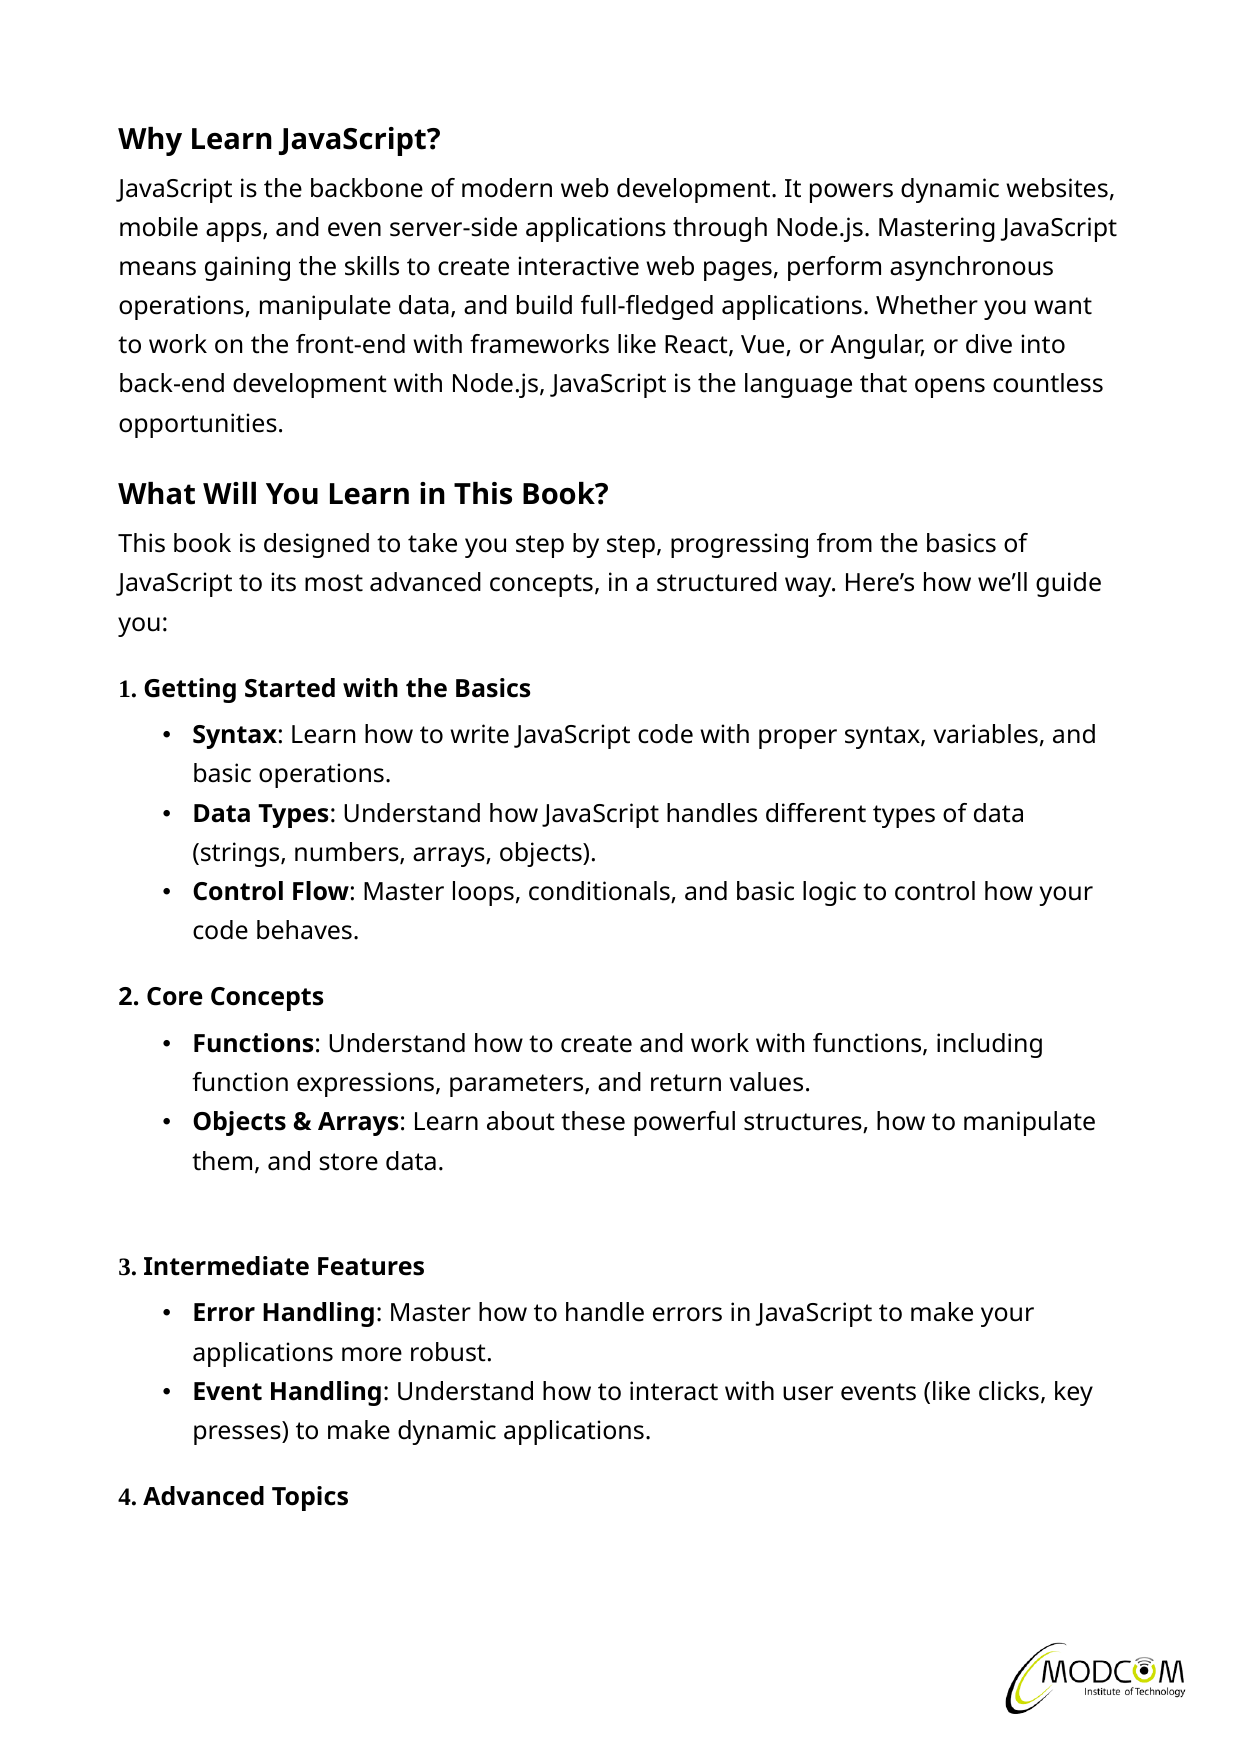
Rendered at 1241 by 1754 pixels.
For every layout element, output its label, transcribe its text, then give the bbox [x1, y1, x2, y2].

subtitle 2. Core Concepts [118, 979, 1122, 1013]
subtitle 3. Intermediate Features [118, 1248, 1122, 1283]
text This book is designed to take you step by step, progressing from the basics of JavaScript to its most advanced concepts, in a structured way. Here’s how we’ll guide you: [118, 526, 1122, 638]
subtitle Why Learn JavaScript? [118, 118, 1122, 158]
list Syntax: Learn how to write JavaScript code with proper syntax, variables, and basic operations. [162, 717, 1122, 790]
subtitle 1. Getting Started with the Basics [118, 670, 1122, 704]
text JavaScript is the backbone of modern web development. It powers dynamic websites, mobile apps, and even server-side applications through Node.js. Mastering JavaScript means gaining the skills to create interactive web pages, perform asynchronous operations, manipulate data, and build full-fledged applications. Whether you want to work on the front-end with frameworks like React, Vue, or Angular, or dive into back-end development with Node.js, JavaScript is the language that opens countless opportunities. [118, 170, 1122, 439]
list Error Handling: Master how to handle errors in JavaScript to make your applications more robust. [162, 1295, 1122, 1368]
list Functions: Understand how to create and work with functions, including function expressions, parameters, and return values. [162, 1026, 1122, 1099]
subtitle 4. Advanced Topics [118, 1479, 1122, 1513]
picture [997, 1626, 1191, 1718]
list Control Flow: Master loops, conditionals, and basic logic to control how your code behaves. [162, 874, 1122, 947]
list Objects & Arrays: Learn about these powerful structures, how to manipulate them, and store data. [162, 1104, 1122, 1177]
subtitle What Will You Learn in This Book? [118, 474, 1122, 513]
list Data Types: Understand how JavaScript handles different types of data (strings, numbers, arrays, objects). [162, 795, 1122, 868]
list Event Handling: Understand how to interact with user events (like clicks, key presses) to make dynamic applications. [162, 1373, 1122, 1447]
